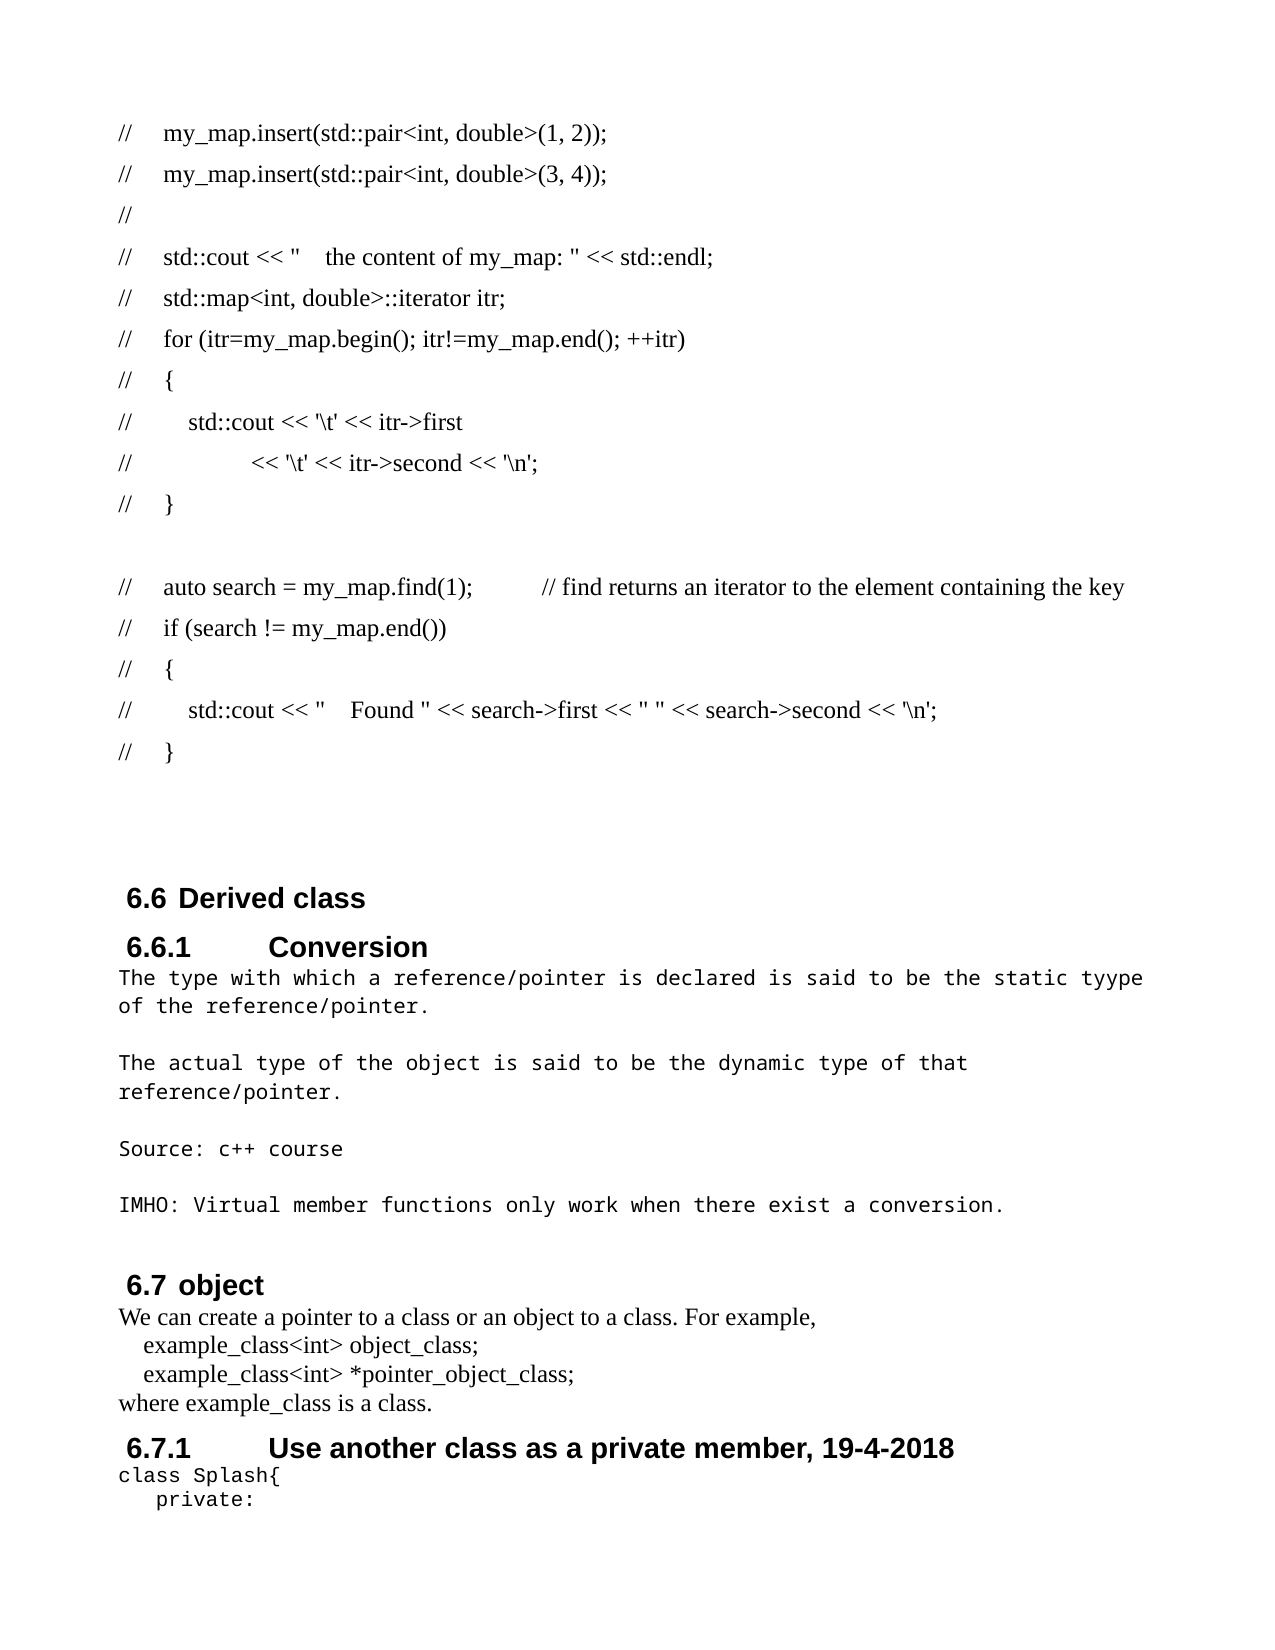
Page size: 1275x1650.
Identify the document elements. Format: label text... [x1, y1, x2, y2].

text // std::cout << " the content of my_map: " << std::endl; [118, 242, 1157, 271]
text // auto search = my_map.find(1); // find returns an iterator to the element containing the key [118, 572, 1157, 601]
text example_class<int> object_class; [118, 1331, 1157, 1359]
subtitle Conversion [118, 929, 1157, 963]
text // std::cout << '\t' << itr->first [118, 407, 1157, 436]
text The actual type of the object is said to be the dynamic type of that reference/pointer. [118, 1048, 1157, 1105]
text The type with which a reference/pointer is declared is said to be the static tyype of the reference/pointer. [118, 963, 1157, 1020]
text // } [118, 489, 1157, 518]
text // if (search != my_map.end()) [118, 613, 1157, 642]
text class Splash{ [118, 1465, 1157, 1489]
text // for (itr=my_map.begin(); itr!=my_map.end(); ++itr) [118, 324, 1157, 353]
text // << '\t' << itr->second << '\n'; [118, 448, 1157, 477]
text example_class<int> *pointer_object_class; [118, 1359, 1157, 1388]
text Source: c++ course [118, 1134, 1157, 1162]
subtitle Use another class as a private member, 19-4-2018 [118, 1431, 1157, 1465]
text // std::map<int, double>::iterator itr; [118, 283, 1157, 312]
subtitle object [118, 1268, 1157, 1302]
text // my_map.insert(std::pair<int, double>(3, 4)); [118, 159, 1157, 188]
text // { [118, 654, 1157, 683]
text // my_map.insert(std::pair<int, double>(1, 2)); [118, 118, 1157, 147]
text // { [118, 366, 1157, 394]
text We can create a pointer to a class or an object to a class. For example, [118, 1302, 1157, 1331]
text // [118, 201, 1157, 229]
text private: [118, 1489, 1157, 1512]
text where example_class is a class. [118, 1388, 1157, 1417]
text // std::cout << " Found " << search->first << " " << search->second << '\n'; [118, 696, 1157, 724]
text IMHO: Virtual member functions only work when there exist a conversion. [118, 1191, 1157, 1219]
subtitle Derived class [118, 881, 1157, 915]
text // } [118, 737, 1157, 766]
